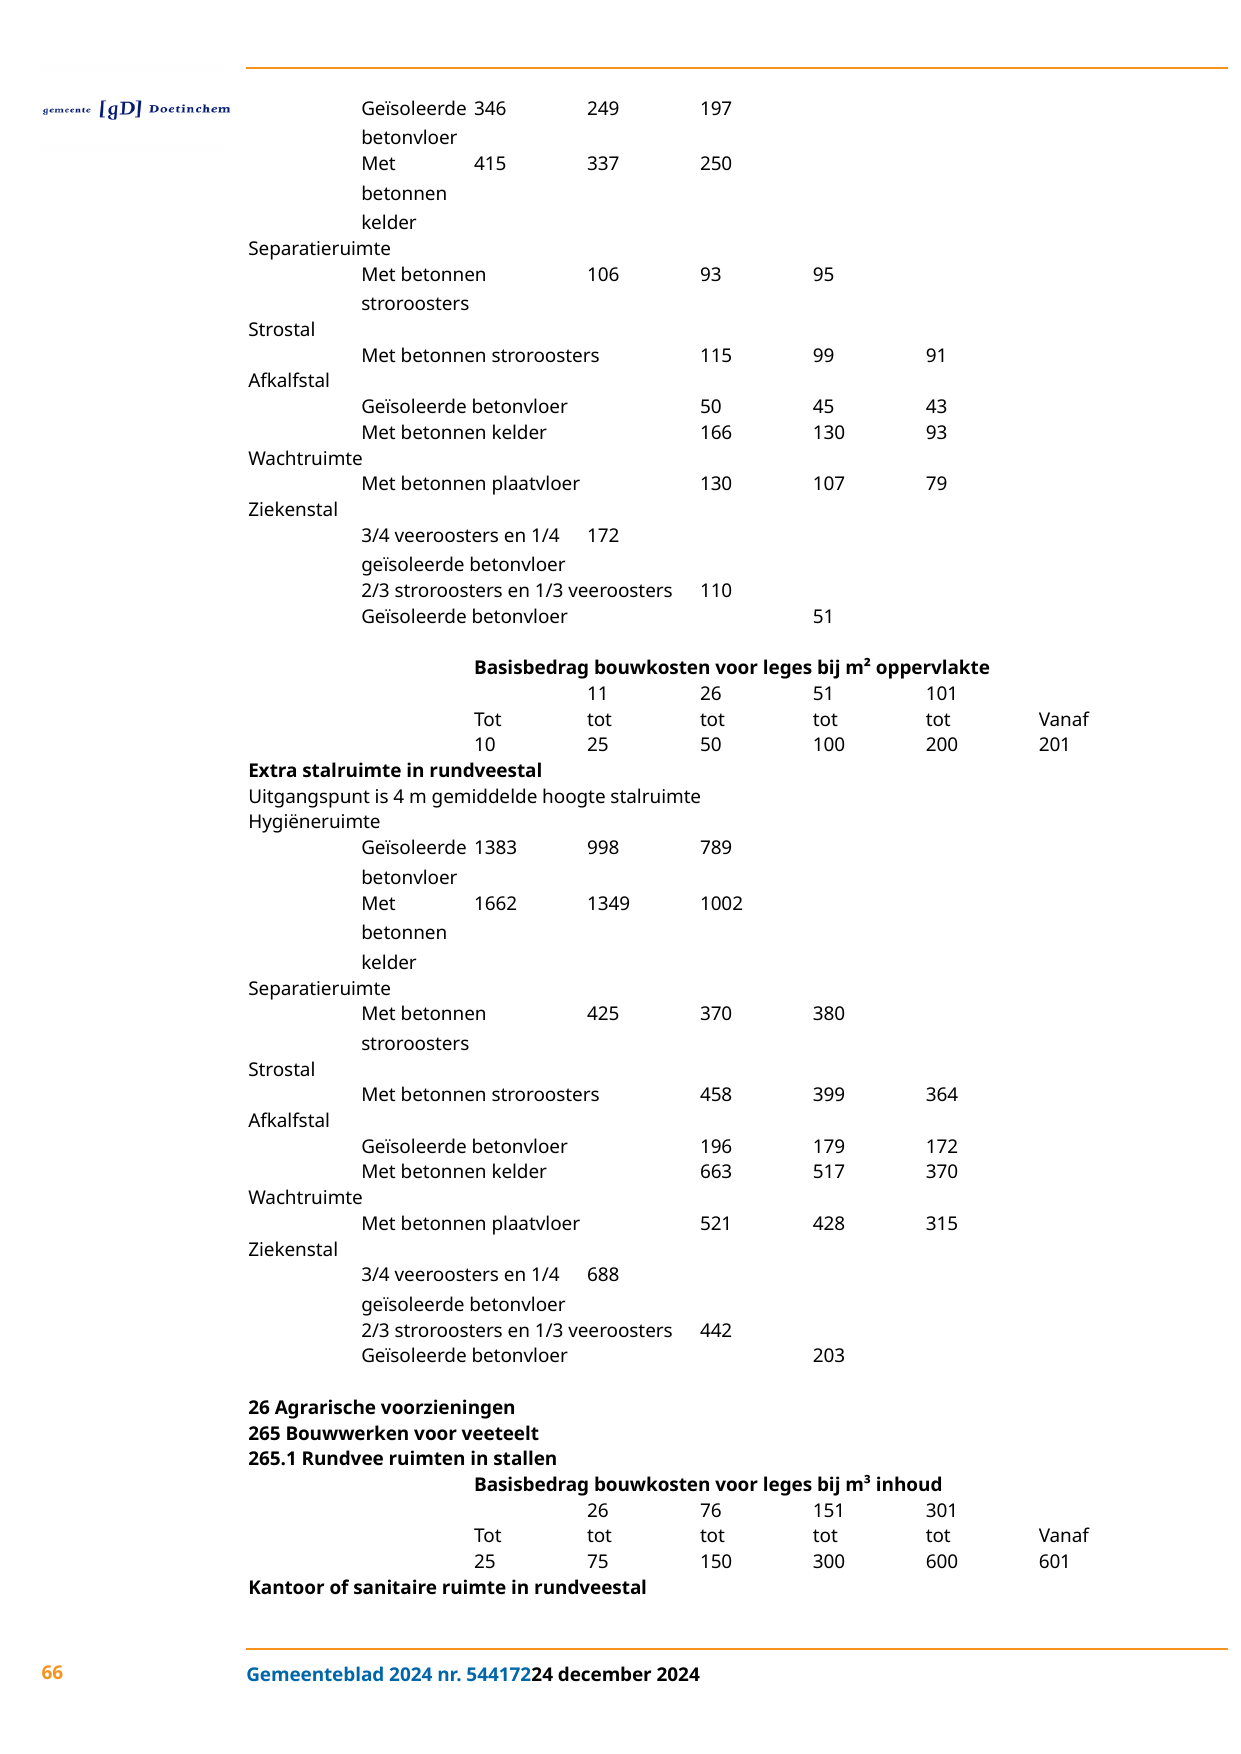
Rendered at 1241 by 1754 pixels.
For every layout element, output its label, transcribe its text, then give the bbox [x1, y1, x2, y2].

table_cell 172 [926, 1133, 1038, 1159]
table_cell 688 [587, 1262, 700, 1317]
table_cell [474, 1056, 587, 1081]
table_cell [700, 1420, 813, 1446]
table_cell 370 [926, 1159, 1038, 1184]
table_cell 346 [474, 95, 587, 150]
table_cell [700, 316, 813, 342]
table_cell [248, 1549, 361, 1574]
table_cell Ziekenstal [248, 496, 474, 522]
table_cell Strostal [248, 316, 361, 342]
table_cell [1039, 316, 1152, 342]
table_cell [926, 235, 1038, 261]
table_cell [926, 577, 1038, 603]
table_cell 337 [587, 150, 700, 235]
table_cell [1039, 1497, 1152, 1523]
table_cell [813, 496, 926, 522]
table_cell [1039, 1133, 1152, 1159]
table_cell 2/3 stroroosters en 1/3 veeroosters [361, 577, 700, 603]
table_cell [587, 445, 700, 470]
table_cell [926, 1317, 1038, 1343]
table_cell tot [813, 1523, 926, 1548]
table_cell [587, 1394, 700, 1420]
table_cell [1039, 1343, 1152, 1368]
table_cell [700, 975, 813, 1000]
table_cell 998 [587, 835, 700, 890]
table_cell [813, 890, 926, 975]
table_cell [700, 1236, 813, 1262]
table_cell [474, 496, 587, 522]
table_cell [813, 1420, 926, 1446]
table_cell [926, 261, 1038, 316]
table_cell [926, 1394, 1038, 1420]
table_cell Met betonnen plaatvloer [361, 1210, 700, 1236]
table_cell [813, 445, 926, 470]
table_cell 380 [813, 1000, 926, 1056]
table_cell [1039, 1262, 1152, 1317]
table_cell [248, 680, 361, 706]
table_cell Strostal [248, 1056, 361, 1081]
table_cell [813, 1446, 926, 1471]
table_cell [1039, 342, 1152, 367]
table_cell 315 [926, 1210, 1038, 1236]
table_cell [361, 1523, 474, 1548]
table_cell Uitgangspunt is 4 m gemiddelde hoogte stalruimte [248, 783, 813, 809]
table_cell [474, 1368, 587, 1394]
table_cell 79 [926, 470, 1038, 496]
table_cell 107 [813, 470, 926, 496]
table_cell 1349 [587, 890, 700, 975]
table_cell 1662 [474, 890, 587, 975]
table_cell Wachtruimte [248, 445, 474, 470]
table_cell [926, 603, 1038, 629]
table_cell tot [587, 706, 700, 732]
table_cell [1039, 890, 1152, 975]
table_cell 265 Bouwwerken voor veeteelt [248, 1420, 700, 1446]
table_cell [926, 1000, 1038, 1056]
table_cell [1039, 150, 1152, 235]
table_cell 51 [813, 603, 926, 629]
table_cell [248, 577, 361, 603]
table_cell [1039, 835, 1152, 890]
table_cell [361, 1497, 474, 1523]
table_cell [926, 1446, 1038, 1471]
table_cell 458 [700, 1081, 813, 1107]
table_cell [813, 975, 926, 1000]
table_cell 150 [700, 1549, 813, 1574]
table_cell [248, 1523, 361, 1548]
table_cell [361, 1549, 474, 1574]
table_cell [813, 1184, 926, 1210]
table_cell [1039, 1446, 1152, 1471]
table_cell [248, 1343, 361, 1368]
table_cell [361, 1056, 474, 1081]
table_cell Tot [474, 1523, 587, 1548]
table_cell 425 [587, 1000, 700, 1056]
table_cell 3/4 veeroosters en 1/4 geïsoleerde betonvloer [361, 1262, 587, 1317]
table_cell [700, 445, 813, 470]
table_cell [587, 1184, 700, 1210]
table_cell [248, 603, 361, 629]
table_cell [474, 975, 587, 1000]
table_cell 95 [813, 261, 926, 316]
table_cell [587, 316, 700, 342]
table_cell [1039, 757, 1152, 783]
table_cell [248, 1368, 361, 1394]
table_cell [1039, 235, 1152, 261]
table_cell 51 [813, 680, 926, 706]
table_cell [1039, 1159, 1152, 1184]
table_cell 399 [813, 1081, 926, 1107]
table_cell [813, 1236, 926, 1262]
table_cell tot [587, 1523, 700, 1548]
table_cell [1039, 783, 1152, 809]
table_cell [248, 95, 361, 150]
table_cell 115 [700, 342, 813, 367]
table_cell [248, 1159, 361, 1184]
table_cell [700, 809, 813, 834]
table_cell [926, 496, 1038, 522]
table_cell [700, 1394, 813, 1420]
table_cell Extra stalruimte in rundveestal [248, 757, 700, 783]
table_cell 10 [474, 732, 587, 757]
table_cell 415 [474, 150, 587, 235]
table_cell [1039, 368, 1152, 393]
table_cell Geïsoleerde betonvloer [361, 1133, 700, 1159]
table_cell [361, 706, 474, 732]
table_cell Met betonnen kelder [361, 1159, 700, 1184]
table_cell [1039, 522, 1152, 577]
table_cell [813, 1574, 926, 1600]
table_cell [1039, 1317, 1152, 1343]
table_cell tot [700, 706, 813, 732]
table_cell [474, 629, 587, 654]
table_cell [1039, 1081, 1152, 1107]
table_cell [474, 445, 587, 470]
table_cell 201 [1039, 732, 1152, 757]
table_cell [474, 1184, 587, 1210]
table_cell [700, 603, 813, 629]
table_cell 203 [813, 1343, 926, 1368]
table_cell [587, 496, 700, 522]
table_cell [248, 629, 361, 654]
table_cell [1039, 393, 1152, 419]
table_cell [700, 1262, 813, 1317]
table_cell [926, 1056, 1038, 1081]
table_cell 99 [813, 342, 926, 367]
table_cell [1039, 445, 1152, 470]
table_cell [700, 496, 813, 522]
table_cell Geïsoleerde betonvloer [361, 603, 700, 629]
table_cell [926, 316, 1038, 342]
table_cell Hygiëneruimte [248, 809, 474, 834]
table_cell [248, 342, 361, 367]
table_cell tot [813, 706, 926, 732]
table_cell 3/4 veeroosters en 1/4 geïsoleerde betonvloer [361, 522, 587, 577]
table_cell [361, 1107, 474, 1133]
table_cell 250 [700, 150, 813, 235]
table_cell 75 [587, 1549, 700, 1574]
table_cell [926, 1262, 1038, 1317]
table_cell [926, 783, 1038, 809]
table_cell [248, 706, 361, 732]
table_cell [1039, 1000, 1152, 1056]
table_cell 517 [813, 1159, 926, 1184]
table_cell [813, 316, 926, 342]
table_cell 200 [926, 732, 1038, 757]
table_cell [700, 629, 813, 654]
table_cell [248, 732, 361, 757]
table_cell [1039, 1394, 1152, 1420]
table_cell [1039, 629, 1152, 654]
table_cell [700, 522, 813, 577]
table_cell Kantoor of sanitaire ruimte in rundveestal [248, 1574, 813, 1600]
table_cell [926, 1236, 1038, 1262]
table_cell [926, 890, 1038, 975]
table_cell [248, 890, 361, 975]
table_cell [1039, 1420, 1152, 1446]
table_cell [248, 654, 361, 680]
table_cell [1039, 1236, 1152, 1262]
table_cell [813, 522, 926, 577]
table_cell [700, 368, 813, 393]
table_cell [1039, 1471, 1152, 1497]
table_cell [587, 1056, 700, 1081]
table_cell [926, 1184, 1038, 1210]
table_cell tot [700, 1523, 813, 1548]
table_cell [700, 235, 813, 261]
table_cell [1039, 1056, 1152, 1081]
table_cell 26 Agrarische voorzieningen [248, 1394, 587, 1420]
table_cell [474, 809, 587, 834]
table_cell [474, 316, 587, 342]
table_cell [1039, 470, 1152, 496]
table_cell [926, 1368, 1038, 1394]
table_cell [248, 1262, 361, 1317]
table_cell Met betonnen stroroosters [361, 1081, 700, 1107]
table_cell [813, 95, 926, 150]
table_cell 179 [813, 1133, 926, 1159]
table_cell Ziekenstal [248, 1236, 474, 1262]
table_cell [248, 522, 361, 577]
table_cell 76 [700, 1497, 813, 1523]
table_cell [813, 1107, 926, 1133]
table_cell 43 [926, 393, 1038, 419]
table_cell [587, 1368, 700, 1394]
table_cell [248, 470, 361, 496]
table_cell [474, 1497, 587, 1523]
table_cell 249 [587, 95, 700, 150]
table_cell [926, 809, 1038, 834]
table_cell tot [926, 1523, 1038, 1548]
table_cell [1039, 1574, 1152, 1600]
table_cell [361, 629, 474, 654]
table_cell [926, 1574, 1038, 1600]
table_cell [1039, 1210, 1152, 1236]
table_cell Met betonnen kelder [361, 890, 474, 975]
table_cell [248, 1000, 361, 1056]
table_cell [474, 680, 587, 706]
table_cell 91 [926, 342, 1038, 367]
table_cell [926, 150, 1038, 235]
table_cell Geïsoleerde betonvloer [361, 1343, 700, 1368]
table_cell 521 [700, 1210, 813, 1236]
table_cell [813, 835, 926, 890]
table_cell [700, 1343, 813, 1368]
table_cell [813, 783, 926, 809]
table_cell [361, 732, 474, 757]
table_cell [474, 235, 587, 261]
table_cell [813, 368, 926, 393]
table_cell [1039, 975, 1152, 1000]
table_cell Vanaf [1039, 706, 1152, 732]
table_cell [926, 975, 1038, 1000]
table_cell [813, 1394, 926, 1420]
table_cell [587, 1236, 700, 1262]
table_cell 50 [700, 732, 813, 757]
table_cell [926, 95, 1038, 150]
table_cell Wachtruimte [248, 1184, 474, 1210]
table_cell [248, 393, 361, 419]
table_cell 101 [926, 680, 1038, 706]
table_cell Vanaf [1039, 1523, 1152, 1548]
table_cell Geïsoleerde betonvloer [361, 393, 700, 419]
table_cell [248, 150, 361, 235]
table_cell [813, 1056, 926, 1081]
table_cell [700, 1107, 813, 1133]
table_cell 50 [700, 393, 813, 419]
table_cell 106 [587, 261, 700, 316]
table_cell [248, 1497, 361, 1523]
table_cell [700, 1056, 813, 1081]
table_cell [248, 835, 361, 890]
table_cell [248, 1317, 361, 1343]
table_cell 364 [926, 1081, 1038, 1107]
table_cell [926, 368, 1038, 393]
table_cell [361, 1471, 474, 1497]
table_cell [926, 522, 1038, 577]
table_cell 601 [1039, 1549, 1152, 1574]
table_cell [474, 1107, 587, 1133]
table_cell [1039, 496, 1152, 522]
table_cell [1039, 603, 1152, 629]
table_cell [361, 1368, 474, 1394]
table_cell [813, 809, 926, 834]
table_cell [587, 368, 700, 393]
table_cell [361, 316, 474, 342]
table_cell [926, 757, 1038, 783]
table_cell [1039, 809, 1152, 834]
table_cell 100 [813, 732, 926, 757]
table_cell Geïsoleerde betonvloer [361, 835, 474, 890]
table_cell [1039, 577, 1152, 603]
table_cell [587, 975, 700, 1000]
table_cell [587, 809, 700, 834]
table_cell Geïsoleerde betonvloer [361, 95, 474, 150]
picture [41, 47, 231, 172]
table_cell [1039, 419, 1152, 445]
table_cell 26 [587, 1497, 700, 1523]
table_cell [700, 1368, 813, 1394]
table_cell Met betonnen kelder [361, 419, 700, 445]
table_cell [248, 1210, 361, 1236]
table_cell [361, 654, 474, 680]
table_cell [813, 577, 926, 603]
table_cell [813, 150, 926, 235]
table_cell [926, 1343, 1038, 1368]
table_cell [361, 368, 474, 393]
table_cell 196 [700, 1133, 813, 1159]
table_cell [248, 1471, 361, 1497]
table_cell 1383 [474, 835, 587, 890]
table_cell 25 [587, 732, 700, 757]
table_cell 301 [926, 1497, 1038, 1523]
table_cell tot [926, 706, 1038, 732]
table_cell Met betonnen stroroosters [361, 342, 700, 367]
table_cell [1039, 261, 1152, 316]
table_cell Tot [474, 706, 587, 732]
table_cell [813, 757, 926, 783]
table_cell 93 [700, 261, 813, 316]
table_cell 130 [813, 419, 926, 445]
table_cell [926, 835, 1038, 890]
table_cell 663 [700, 1159, 813, 1184]
table_cell [248, 1081, 361, 1107]
table_cell 600 [926, 1549, 1038, 1574]
table_cell 370 [700, 1000, 813, 1056]
table_cell Separatieruimte [248, 235, 474, 261]
table_cell 25 [474, 1549, 587, 1574]
table_cell [700, 1446, 813, 1471]
table_cell Basisbedrag bouwkosten voor leges bij m² oppervlakte [474, 654, 1152, 680]
table_cell 151 [813, 1497, 926, 1523]
table_cell 130 [700, 470, 813, 496]
table_cell [587, 235, 700, 261]
table_cell 1002 [700, 890, 813, 975]
table_cell [1039, 680, 1152, 706]
table_cell 265.1 Rundvee ruimten in stallen [248, 1446, 700, 1471]
table_cell [813, 1317, 926, 1343]
table_cell [587, 629, 700, 654]
table_cell [1039, 1107, 1152, 1133]
table_cell [700, 757, 813, 783]
table_cell [248, 419, 361, 445]
table_cell [248, 261, 361, 316]
table_cell Afkalfstal [248, 368, 361, 393]
table_cell 172 [587, 522, 700, 577]
table_cell Met betonnen stroroosters [361, 261, 587, 316]
table_cell Afkalfstal [248, 1107, 361, 1133]
table_cell [813, 629, 926, 654]
table_cell [926, 445, 1038, 470]
table_cell 197 [700, 95, 813, 150]
table_cell 110 [700, 577, 813, 603]
table_cell Met betonnen plaatvloer [361, 470, 700, 496]
table_cell [700, 1184, 813, 1210]
table_cell [587, 1107, 700, 1133]
table_cell 166 [700, 419, 813, 445]
table_cell 93 [926, 419, 1038, 445]
table_cell 2/3 stroroosters en 1/3 veeroosters [361, 1317, 700, 1343]
table_cell Met betonnen stroroosters [361, 1000, 587, 1056]
table_cell [926, 1107, 1038, 1133]
table_cell 428 [813, 1210, 926, 1236]
table_cell [1039, 95, 1152, 150]
table_cell 11 [587, 680, 700, 706]
table_cell 789 [700, 835, 813, 890]
table_cell [474, 368, 587, 393]
table_cell [926, 1420, 1038, 1446]
table_cell 300 [813, 1549, 926, 1574]
table_cell [1039, 1184, 1152, 1210]
table_cell [926, 629, 1038, 654]
table_cell [813, 1368, 926, 1394]
table_cell [813, 235, 926, 261]
table_cell [361, 680, 474, 706]
table_cell [813, 1262, 926, 1317]
table_cell 45 [813, 393, 926, 419]
table_cell Met betonnen kelder [361, 150, 474, 235]
table_cell Basisbedrag bouwkosten voor leges bij m³ inhoud [474, 1471, 1038, 1497]
table_cell [474, 1236, 587, 1262]
table_cell 26 [700, 680, 813, 706]
table_cell [1039, 1368, 1152, 1394]
table_cell [248, 1133, 361, 1159]
table_cell 442 [700, 1317, 813, 1343]
table_cell Separatieruimte [248, 975, 474, 1000]
